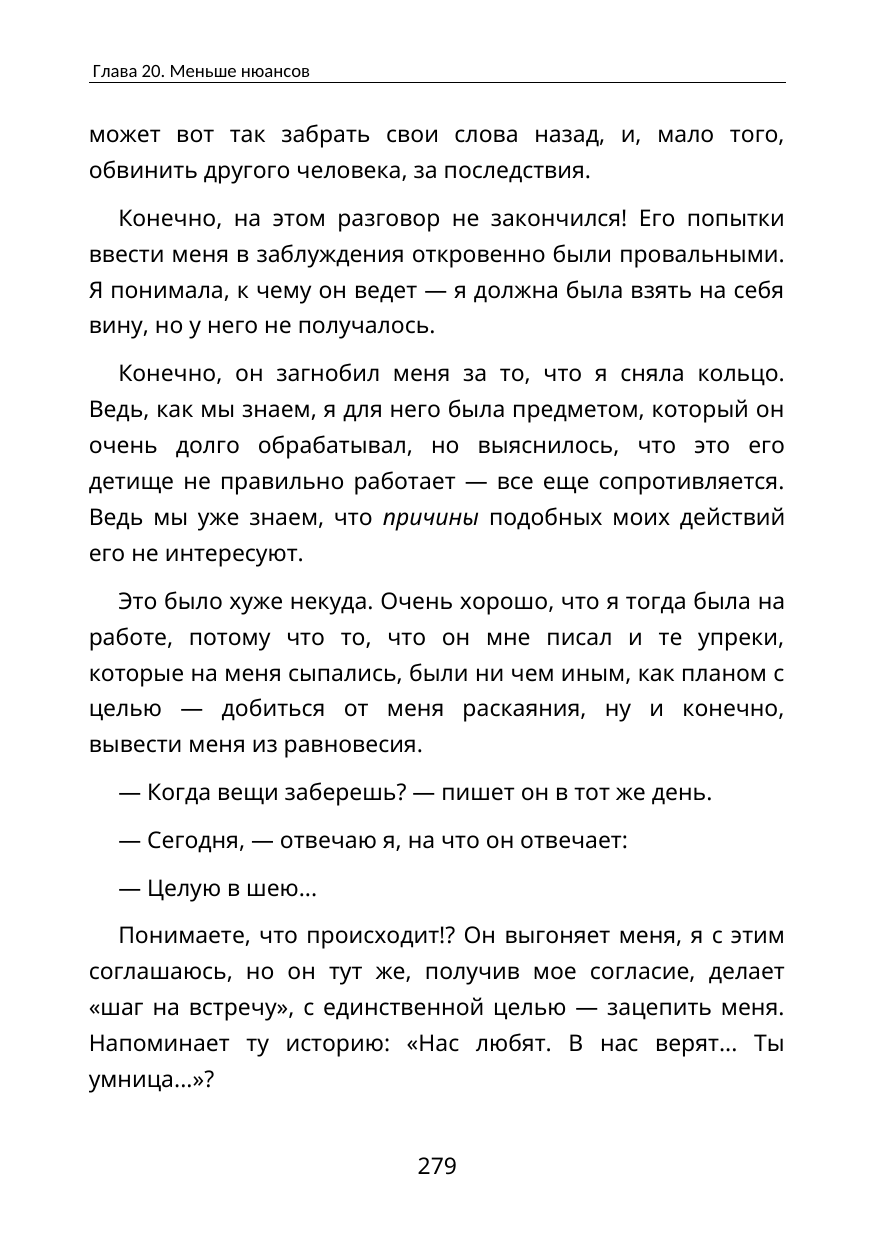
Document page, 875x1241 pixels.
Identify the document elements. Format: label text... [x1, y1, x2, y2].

text — Сегодня, — отвечаю я, на что он отвечает: [88, 824, 786, 855]
text Понимаете, что происходит!? Он выгоняет меня, я с этим соглашаюсь, но он тут же, получив мое согласие, делает «шаг на встречу», с единственной целью — зацепить меня. Напоминает ту историю: «Нас любят. В нас верят... Ты умница...»? [88, 919, 786, 1094]
text — Целую в шею... [88, 871, 786, 903]
text Конечно, он загнобил меня за то, что я сняла кольцо. Ведь, как мы знаем, я для него была предметом, который он очень долго обрабатывал, но выяснилось, что это его детище не правильно работает — все еще сопротивляется. Ведь мы уже знаем, что причины подобных моих действий его не интересуют. [88, 357, 786, 568]
text — Когда вещи заберешь? — пишет он в тот же день. [88, 776, 786, 807]
text Это было хуже некуда. Очень хорошо, что я тогда была на работе, потому что то, что он мне писал и те упреки, которые на меня сыпались, были ни чем иным, как планом с целью — добиться от меня раскаяния, ну и конечно, вывести меня из равновесия. [88, 584, 786, 759]
text Конечно, на этом разговор не закончился! Его попытки ввести меня в заблуждения откровенно были провальными. Я понимала, к чему он ведет — я должна была взять на себя вину, но у него не получалось. [88, 202, 786, 341]
text может вот так забрать свои слова назад, и, мало того, обвинить другого человека, за последствия. [88, 118, 786, 185]
